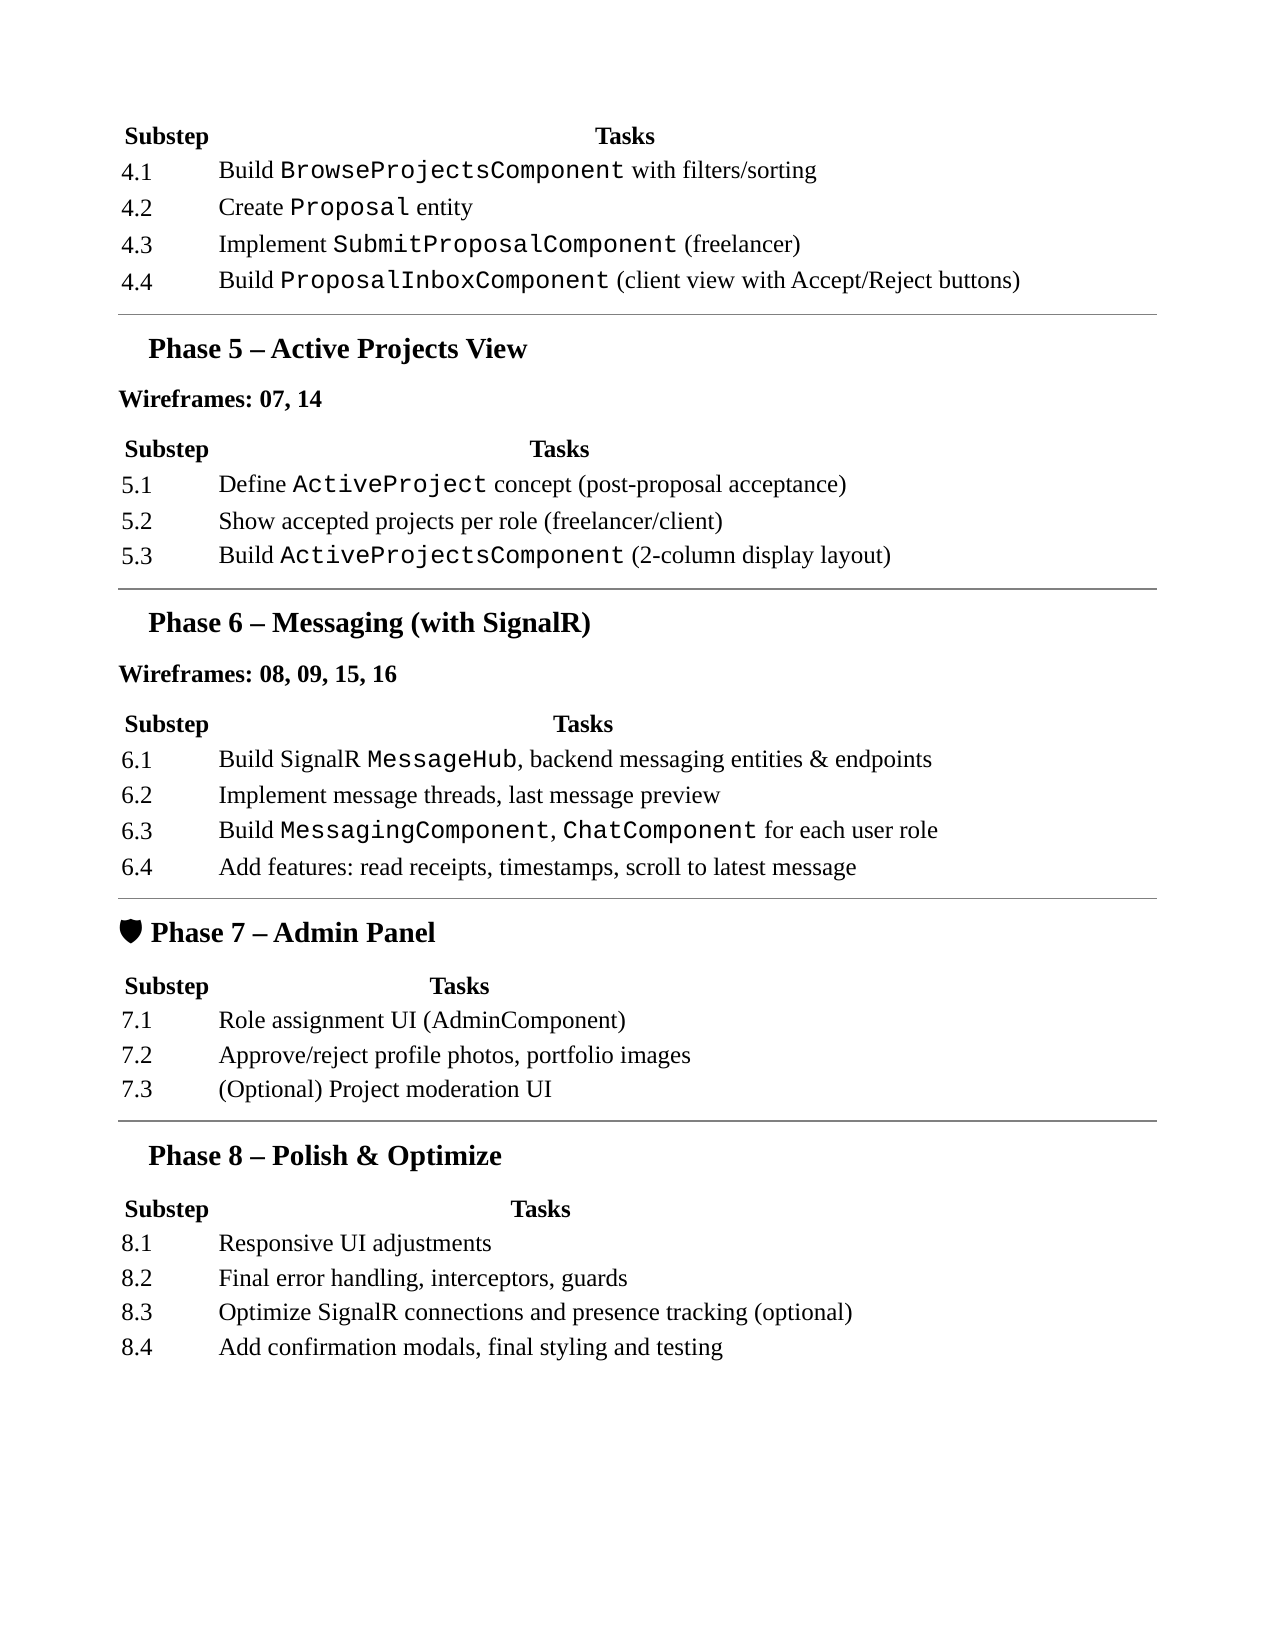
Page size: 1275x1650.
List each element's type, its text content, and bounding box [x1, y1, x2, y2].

table_cell 4.4 [118, 263, 215, 299]
table_header Tasks [215, 706, 951, 741]
table_cell Add features: read receipts, timestamps, scroll to latest message [215, 849, 951, 883]
subtitle 🛡 Phase 7 – Admin Panel [118, 915, 1157, 948]
table_cell Optimize SignalR connections and presence tracking (optional) [215, 1295, 865, 1329]
table_header Substep [118, 968, 215, 1002]
table_cell Approve/reject profile photos, portfolio images [215, 1037, 703, 1072]
text Wireframes: 07, 14 [118, 384, 1157, 413]
table_cell Show accepted projects per role (freelancer/client) [215, 503, 903, 537]
table_cell 6.1 [118, 741, 215, 777]
table_cell 4.3 [118, 226, 215, 263]
table_cell 8.4 [118, 1329, 215, 1364]
table_cell 6.4 [118, 849, 215, 883]
table_header Tasks [215, 1191, 865, 1225]
table_header Substep [118, 706, 215, 741]
table_header Substep [118, 118, 215, 153]
table_cell Define ActiveProject concept (post-proposal acceptance) [215, 466, 903, 503]
subtitle 📁 Phase 5 – Active Projects View [118, 331, 1157, 364]
table_cell Implement SubmitProposalComponent (freelancer) [215, 226, 1034, 263]
table_cell Responsive UI adjustments [215, 1225, 865, 1260]
table_cell Build BrowseProjectsComponent with filters/sorting [215, 153, 1034, 189]
table_header Tasks [215, 432, 903, 466]
table_cell Build MessagingComponent, ChatComponent for each user role [215, 812, 951, 849]
table_cell 5.1 [118, 466, 215, 503]
table_cell Create Proposal entity [215, 189, 1034, 226]
table_cell 7.2 [118, 1037, 215, 1072]
table_cell Implement message threads, last message preview [215, 778, 951, 812]
table_cell (Optional) Project moderation UI [215, 1072, 703, 1106]
subtitle 💬 Phase 6 – Messaging (with SignalR) [118, 606, 1157, 639]
table_cell 5.3 [118, 538, 215, 574]
table_cell 6.3 [118, 812, 215, 849]
subtitle ✨ Phase 8 – Polish & Optimize [118, 1138, 1157, 1171]
table_cell Final error handling, interceptors, guards [215, 1260, 865, 1294]
table_cell Build ProposalInboxComponent (client view with Accept/Reject buttons) [215, 263, 1034, 299]
table_cell 8.2 [118, 1260, 215, 1294]
table_header Substep [118, 1191, 215, 1225]
table_header Substep [118, 432, 215, 466]
table_cell 8.3 [118, 1295, 215, 1329]
table_cell Build ActiveProjectsComponent (2-column display layout) [215, 538, 903, 574]
table_header Tasks [215, 118, 1034, 153]
table_cell 4.1 [118, 153, 215, 189]
table_cell 6.2 [118, 778, 215, 812]
table_cell 8.1 [118, 1225, 215, 1260]
table_cell Build SignalR MessageHub, backend messaging entities & endpoints [215, 741, 951, 777]
text Wireframes: 08, 09, 15, 16 [118, 659, 1157, 687]
table_cell 7.1 [118, 1003, 215, 1037]
table_header Tasks [215, 968, 703, 1002]
table_cell 5.2 [118, 503, 215, 537]
table_cell Role assignment UI (AdminComponent) [215, 1003, 703, 1037]
table_cell 4.2 [118, 189, 215, 226]
table_cell Add confirmation modals, final styling and testing [215, 1329, 865, 1364]
table_cell 7.3 [118, 1072, 215, 1106]
